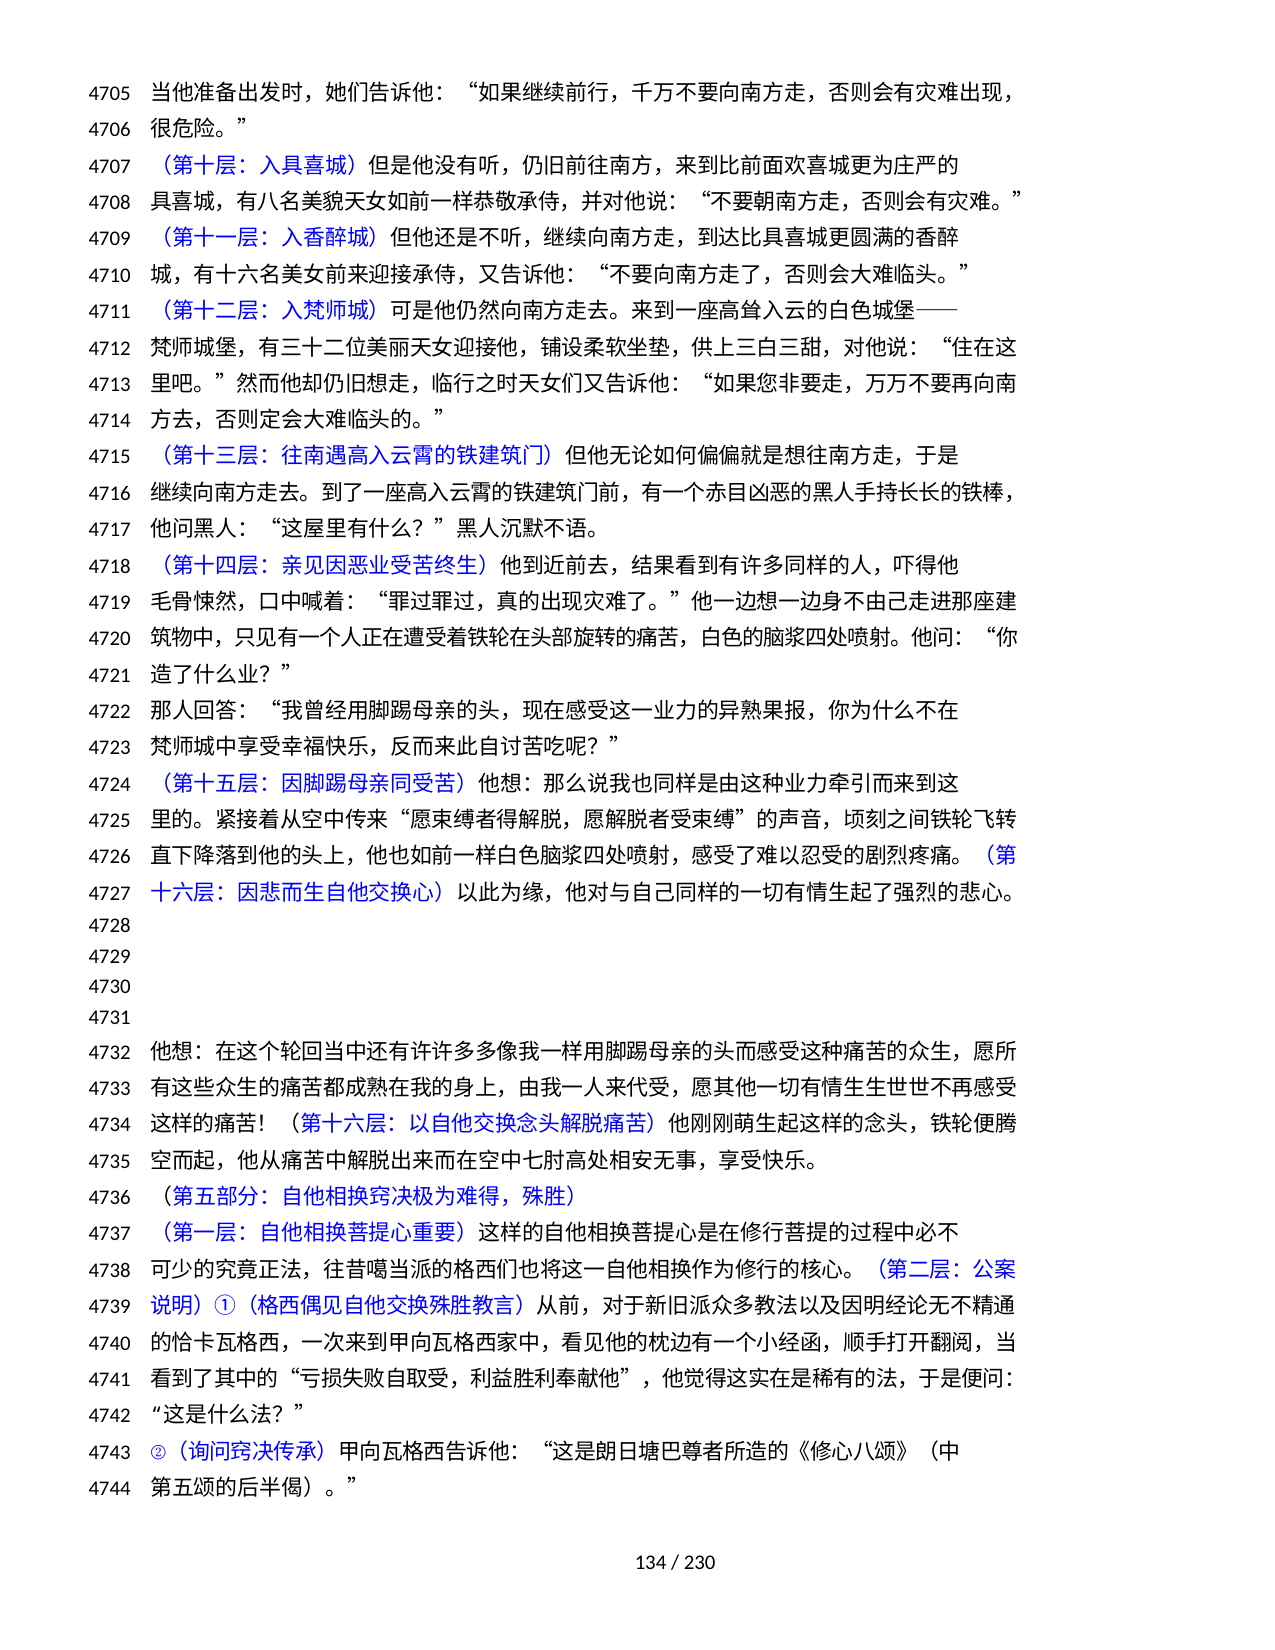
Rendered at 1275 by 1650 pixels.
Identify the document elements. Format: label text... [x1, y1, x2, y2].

text 直下降落到他的头上，他也如前一样白色脑浆四处喷射，感受了难以忍受的剧烈疼痛。（第 [150, 838, 1200, 870]
text 当他准备出发时，她们告诉他：“如果继续前行，千万不要向南方走，否则会有灾难出现， [150, 75, 1200, 107]
text ②（询问窍决传承）甲向瓦格西告诉他：“这是朗日塘巴尊者所造的《修心八颂》（中 [150, 1434, 1200, 1465]
text 他想：在这个轮回当中还有许许多多像我一样用脚踢母亲的头而感受这种痛苦的众生，愿所 [150, 1034, 1200, 1065]
text 有这些众生的痛苦都成熟在我的身上，由我一人来代受，愿其他一切有情生生世世不再感受 [150, 1070, 1200, 1102]
text 具喜城，有八名美貌天女如前一样恭敬承侍，并对他说：“不要朝南方走，否则会有灾难。” [150, 184, 1200, 216]
text 他问黑人：“这屋里有什么？”黑人沉默不语。 [150, 511, 1200, 543]
text 梵师城中享受幸福快乐，反而来此自讨苦吃呢？” [150, 729, 1200, 761]
text 梵师城堡，有三十二位美丽天女迎接他，铺设柔软坐垫，供上三白三甜，对他说：“住在这 [150, 329, 1200, 361]
text （第十五层：因脚踢母亲同受苦）他想：那么说我也同样是由这种业力牵引而来到这 [150, 766, 1200, 797]
text （第十层：入具喜城）但是他没有听，仍旧前往南方，来到比前面欢喜城更为庄严的 [150, 148, 1200, 179]
text （第十一层：入香醉城）但他还是不听，继续向南方走，到达比具喜城更圆满的香醉 [150, 220, 1200, 252]
text 空而起，他从痛苦中解脱出来而在空中七肘高处相安无事，享受快乐。 [150, 1143, 1200, 1174]
text 方去，否则定会大难临头的。” [150, 402, 1200, 434]
text 看到了其中的“亏损失败自取受，利益胜利奉献他”，他觉得这实在是稀有的法，于是便问： [150, 1361, 1200, 1392]
text 这样的痛苦！（第十六层：以自他交换念头解脱痛苦）他刚刚萌生起这样的念头，铁轮便腾 [150, 1106, 1200, 1138]
text 毛骨悚然，口中喊着：“罪过罪过，真的出现灾难了。”他一边想一边身不由己走进那座建 [150, 584, 1200, 616]
text 筑物中，只见有一个人正在遭受着铁轮在头部旋转的痛苦，白色的脑浆四处喷射。他问：“你 [150, 620, 1200, 652]
text （第十二层：入梵师城）可是他仍然向南方走去。来到一座高耸入云的白色城堡—— [150, 293, 1200, 325]
text （第一层：自他相换菩提心重要）这样的自他相换菩提心是在修行菩提的过程中必不 [150, 1215, 1200, 1247]
text 继续向南方走去。到了一座高入云霄的铁建筑门前，有一个赤目凶恶的黑人手持长长的铁棒， [150, 475, 1200, 507]
text （第十三层：往南遇高入云霄的铁建筑门）但他无论如何偏偏就是想往南方走，于是 [150, 438, 1200, 470]
text 可少的究竟正法，往昔噶当派的格西们也将这一自他相换作为修行的核心。（第二层：公案 [150, 1252, 1200, 1283]
text 十六层：因悲而生自他交换心）以此为缘，他对与自己同样的一切有情生起了强烈的悲心。 [150, 875, 1200, 906]
text （第十四层：亲见因恶业受苦终生）他到近前去，结果看到有许多同样的人，吓得他 [150, 548, 1200, 579]
text 城，有十六名美女前来迎接承侍，又告诉他：“不要向南方走了，否则会大难临头。” [150, 257, 1200, 288]
text 很危险。” [150, 111, 1200, 143]
text 造了什么业？” [150, 657, 1200, 688]
text 的恰卡瓦格西，一次来到甲向瓦格西家中，看见他的枕边有一个小经函，顺手打开翻阅，当 [150, 1324, 1200, 1356]
text 里的。紧接着从空中传来“愿束缚者得解脱，愿解脱者受束缚”的声音，顷刻之间铁轮飞转 [150, 802, 1200, 834]
text 里吧。”然而他却仍旧想走，临行之时天女们又告诉他：“如果您非要走，万万不要再向南 [150, 366, 1200, 397]
text 第五颂的后半偈）。” [150, 1470, 1200, 1502]
text “这是什么法？” [150, 1397, 1200, 1429]
text 说明）①（格西偶见自他交换殊胜教言）从前，对于新旧派众多教法以及因明经论无不精通 [150, 1288, 1200, 1320]
text （第五部分：自他相换窍决极为难得，殊胜） [150, 1179, 1200, 1211]
text 那人回答：“我曾经用脚踢母亲的头，现在感受这一业力的异熟果报，你为什么不在 [150, 693, 1200, 725]
